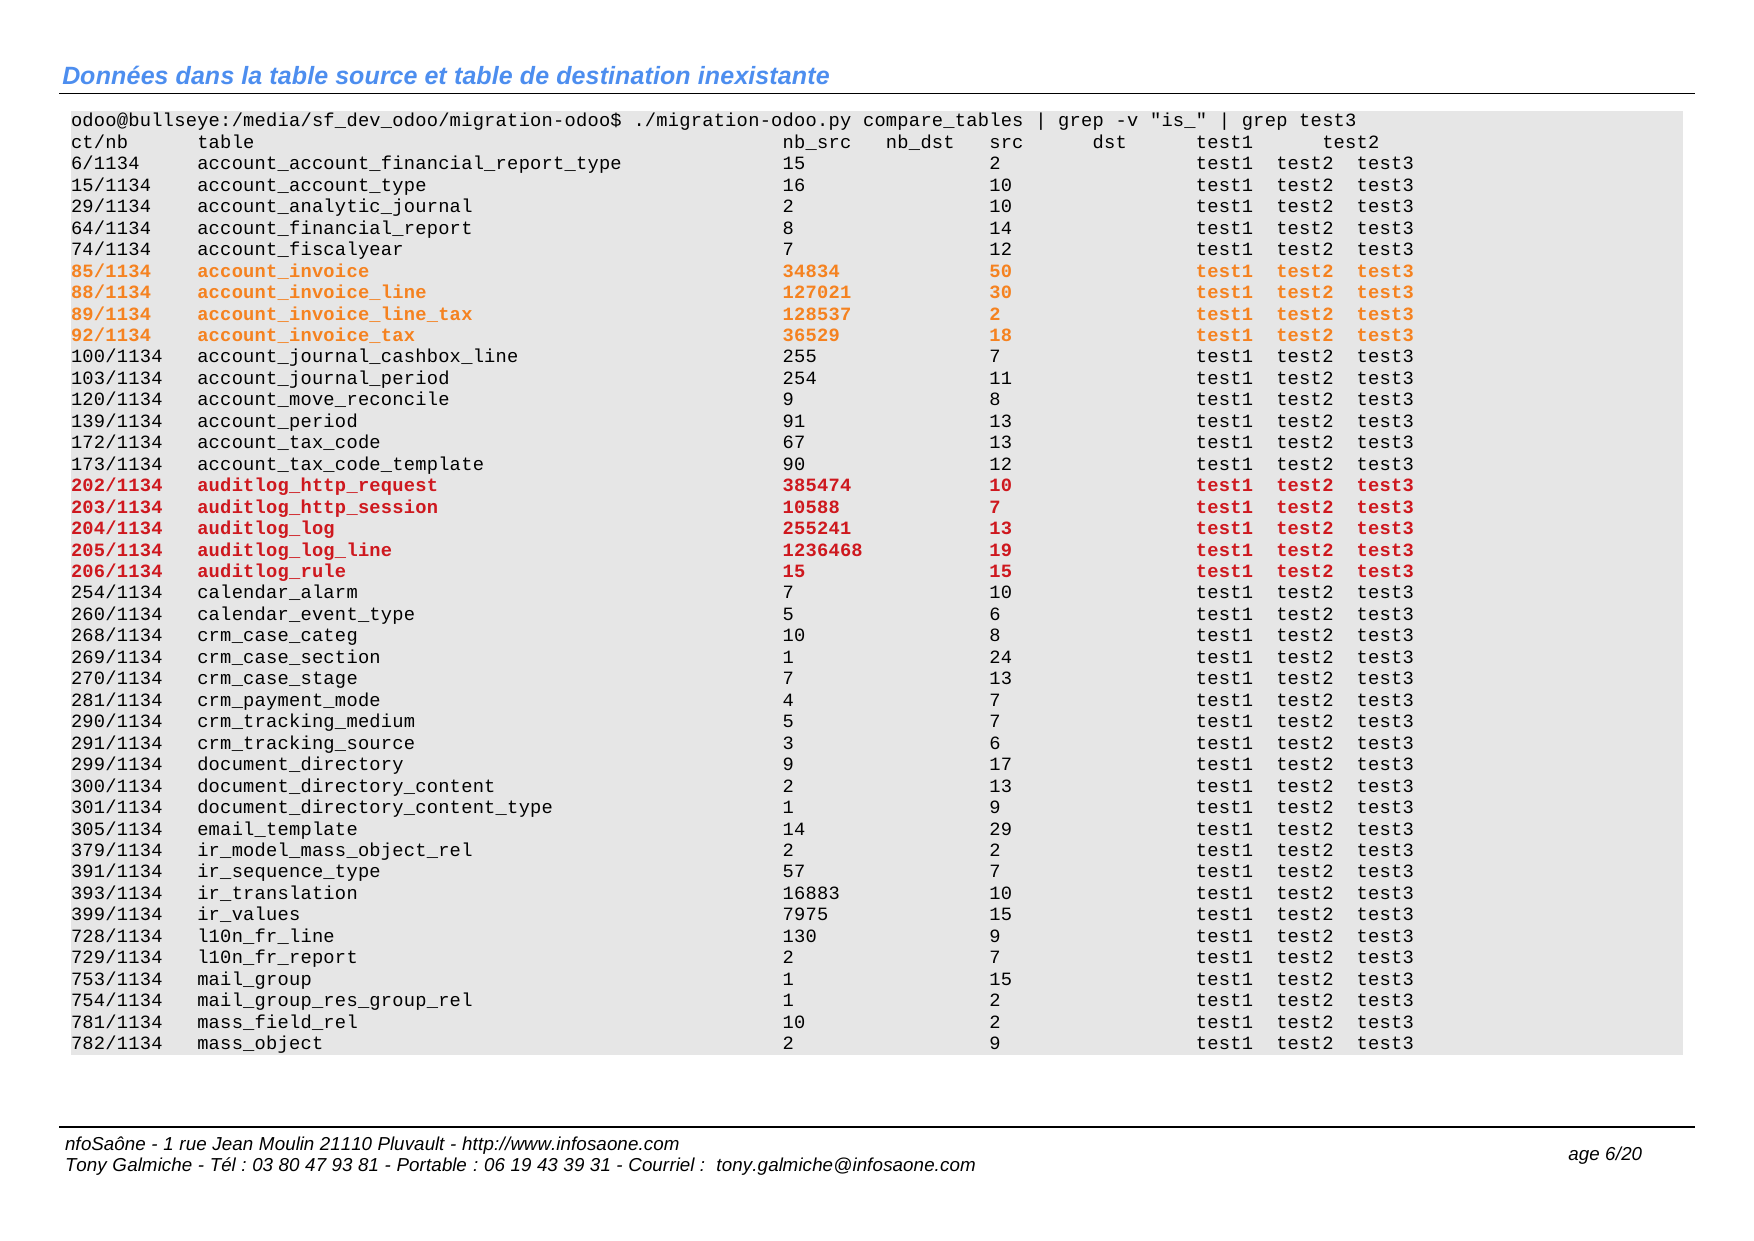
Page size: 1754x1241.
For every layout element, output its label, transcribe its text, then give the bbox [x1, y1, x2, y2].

text 782/1134 mass_object 2 9 test1 test2 test3 [71, 1033, 1683, 1055]
text 305/1134 email_template 14 29 test1 test2 test3 [71, 819, 1683, 840]
text 120/1134 account_move_reconcile 9 8 test1 test2 test3 [71, 390, 1683, 411]
text 74/1134 account_fiscalyear 7 12 test1 test2 test3 [71, 239, 1683, 261]
text 6/1134 account_account_financial_report_type 15 2 test1 test2 test3 [71, 154, 1683, 175]
text 299/1134 document_directory 9 17 test1 test2 test3 [71, 754, 1683, 776]
text 393/1134 ir_translation 16883 10 test1 test2 test3 [71, 883, 1683, 905]
text 203/1134 auditlog_http_session 10588 7 test1 test2 test3 [71, 497, 1683, 518]
text 173/1134 account_tax_code_template 90 12 test1 test2 test3 [71, 454, 1683, 476]
text odoo@bullseye:/media/sf_dev_odoo/migration-odoo$ ./migration-odoo.py compare_tables | grep -v "is_" | grep test3 [71, 111, 1683, 132]
text 281/1134 crm_payment_mode 4 7 test1 test2 test3 [71, 690, 1683, 712]
subtitle Données dans la table source et table de destination inexistante [59, 59, 1695, 93]
text 301/1134 document_directory_content_type 1 9 test1 test2 test3 [71, 797, 1683, 819]
text 269/1134 crm_case_section 1 24 test1 test2 test3 [71, 647, 1683, 669]
text 29/1134 account_analytic_journal 2 10 test1 test2 test3 [71, 197, 1683, 218]
text 202/1134 auditlog_http_request 385474 10 test1 test2 test3 [71, 476, 1683, 497]
text 753/1134 mail_group 1 15 test1 test2 test3 [71, 969, 1683, 991]
text 92/1134 account_invoice_tax 36529 18 test1 test2 test3 [71, 325, 1683, 347]
text 781/1134 mass_field_rel 10 2 test1 test2 test3 [71, 1012, 1683, 1033]
text 291/1134 crm_tracking_source 3 6 test1 test2 test3 [71, 733, 1683, 754]
text 204/1134 auditlog_log 255241 13 test1 test2 test3 [71, 518, 1683, 540]
text 139/1134 account_period 91 13 test1 test2 test3 [71, 411, 1683, 433]
text 379/1134 ir_model_mass_object_rel 2 2 test1 test2 test3 [71, 840, 1683, 862]
text 103/1134 account_journal_period 254 11 test1 test2 test3 [71, 368, 1683, 390]
text 728/1134 l10n_fr_line 130 9 test1 test2 test3 [71, 926, 1683, 948]
text 290/1134 crm_tracking_medium 5 7 test1 test2 test3 [71, 712, 1683, 733]
text 391/1134 ir_sequence_type 57 7 test1 test2 test3 [71, 862, 1683, 883]
text 88/1134 account_invoice_line 127021 30 test1 test2 test3 [71, 282, 1683, 304]
text 89/1134 account_invoice_line_tax 128537 2 test1 test2 test3 [71, 304, 1683, 325]
text 270/1134 crm_case_stage 7 13 test1 test2 test3 [71, 669, 1683, 690]
text 268/1134 crm_case_categ 10 8 test1 test2 test3 [71, 626, 1683, 647]
text ct/nb table nb_src nb_dst src dst test1 test2 [71, 132, 1683, 154]
text 100/1134 account_journal_cashbox_line 255 7 test1 test2 test3 [71, 347, 1683, 368]
text 754/1134 mail_group_res_group_rel 1 2 test1 test2 test3 [71, 991, 1683, 1012]
text 64/1134 account_financial_report 8 14 test1 test2 test3 [71, 218, 1683, 239]
text 85/1134 account_invoice 34834 50 test1 test2 test3 [71, 261, 1683, 282]
text 300/1134 document_directory_content 2 13 test1 test2 test3 [71, 776, 1683, 797]
text 172/1134 account_tax_code 67 13 test1 test2 test3 [71, 433, 1683, 454]
text 205/1134 auditlog_log_line 1236468 19 test1 test2 test3 [71, 540, 1683, 561]
text 206/1134 auditlog_rule 15 15 test1 test2 test3 [71, 561, 1683, 583]
text 15/1134 account_account_type 16 10 test1 test2 test3 [71, 175, 1683, 197]
text 729/1134 l10n_fr_report 2 7 test1 test2 test3 [71, 948, 1683, 969]
text 399/1134 ir_values 7975 15 test1 test2 test3 [71, 905, 1683, 926]
text 260/1134 calendar_event_type 5 6 test1 test2 test3 [71, 604, 1683, 626]
text 254/1134 calendar_alarm 7 10 test1 test2 test3 [71, 583, 1683, 604]
